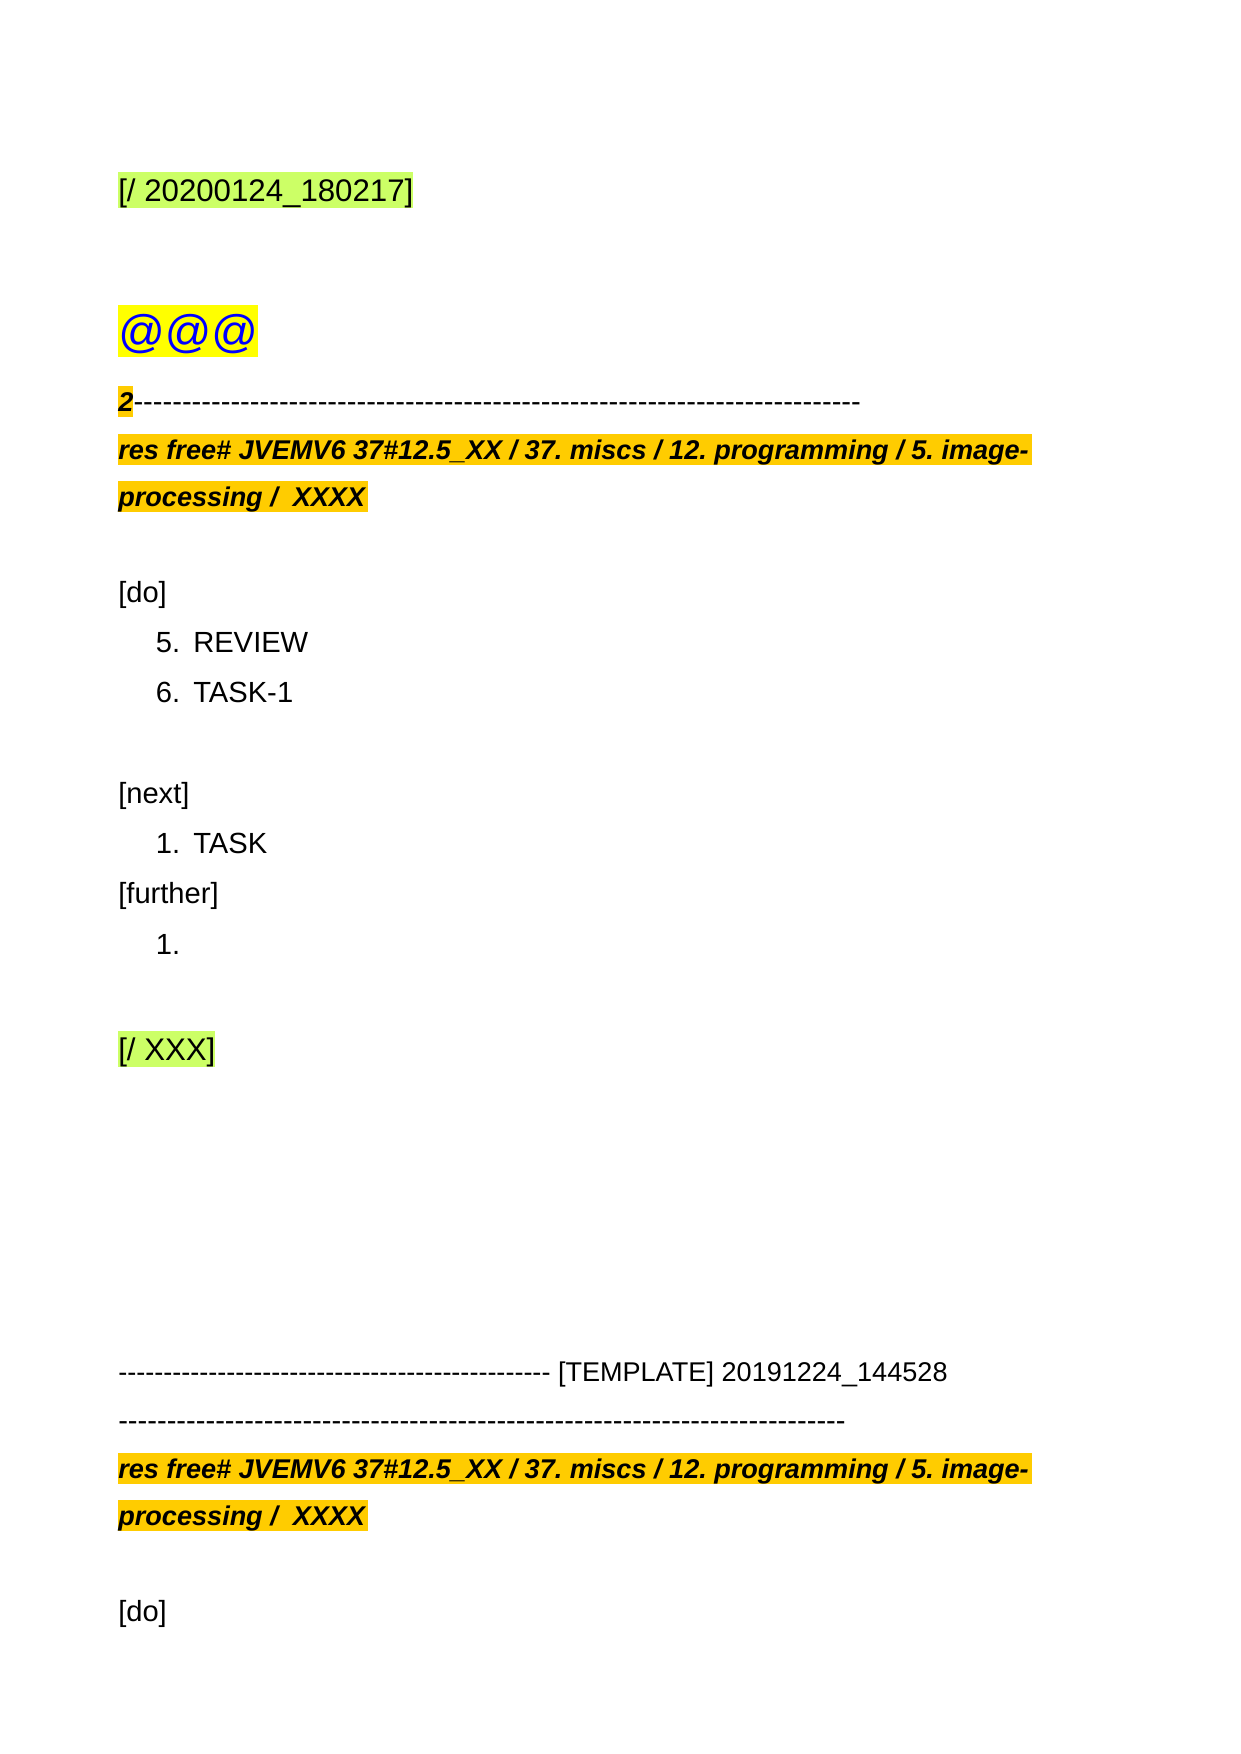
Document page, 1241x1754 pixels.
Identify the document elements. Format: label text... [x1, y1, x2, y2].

text [next] [118, 776, 1122, 809]
text 2--------------------------------------------------------------------------- [118, 384, 1122, 417]
list TASK-1 [156, 675, 1122, 709]
list TASK [156, 826, 1122, 860]
text [do] [118, 575, 1122, 608]
list REVIEW [156, 625, 1122, 658]
text [do] [118, 1594, 1122, 1627]
text res free# JVEMV6 37#12.5_XX / 37. miscs / 12. programming / 5. image-processing / XXXX [118, 1453, 1122, 1531]
text @@@ [118, 305, 1122, 357]
text --------------------------------------------------------------------------- [118, 1403, 1122, 1436]
text [/ 20200124_180217] [118, 118, 1122, 208]
text ------------------------------------------------ [TEMPLATE] 20191224_144528 [118, 1356, 1122, 1387]
text [further] [118, 877, 1122, 910]
text res free# JVEMV6 37#12.5_XX / 37. miscs / 12. programming / 5. image-processing / XXXX [118, 434, 1122, 512]
text [/ XXX] [118, 977, 1122, 1067]
